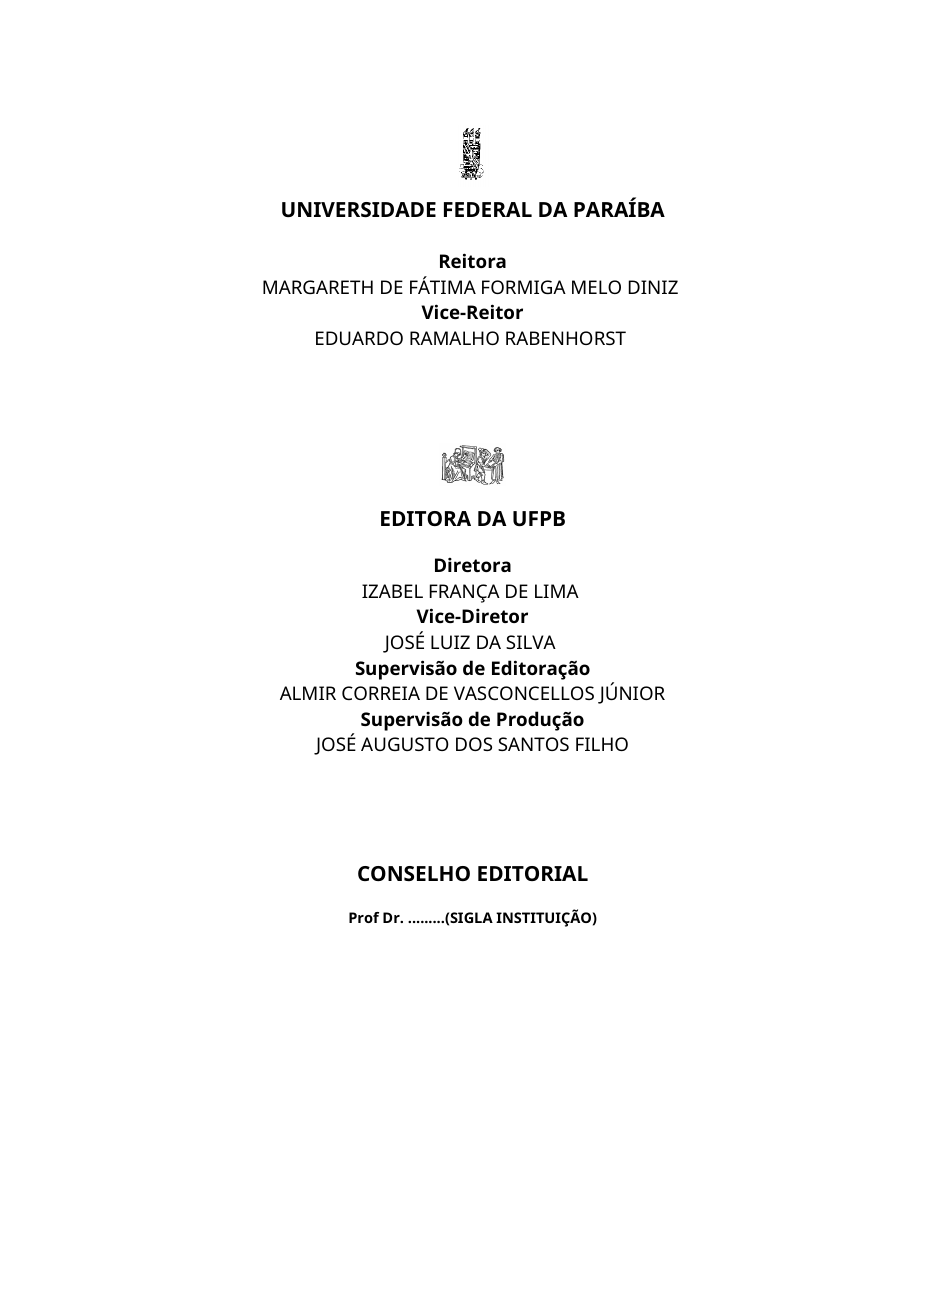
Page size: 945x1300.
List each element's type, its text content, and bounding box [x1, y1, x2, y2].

text IZABEL FRANÇA DE LIMA [118, 578, 827, 604]
text MARGARETH DE FÁTIMA FORMIGA MELO DINIZ [118, 274, 827, 300]
picture [439, 443, 506, 486]
text EDUARDO RAMALHO RABENHORST [118, 325, 827, 351]
text ALMIR CORREIA DE VASCONCELLOS JÚNIOR [118, 680, 827, 706]
text JOSÉ AUGUSTO DOS SANTOS FILHO [118, 731, 827, 757]
text Supervisão de Produção [118, 706, 827, 731]
text Prof Dr. .........(SIGLA INSTITUIÇÃO) [118, 908, 827, 928]
text JOSÉ LUIZ DA SILVA [118, 629, 827, 655]
text Vice-Reitor [118, 300, 827, 325]
text Diretora [118, 553, 827, 578]
text Vice-Diretor [118, 604, 827, 629]
text UNIVERSIDADE FEDERAL DA PARAÍBA [118, 195, 827, 223]
text EDITORA DA UFPB [118, 504, 827, 533]
text Supervisão de Editoração [118, 655, 827, 680]
picture [456, 125, 489, 187]
text Reitora [118, 249, 827, 274]
text CONSELHO EDITORIAL [118, 859, 827, 888]
